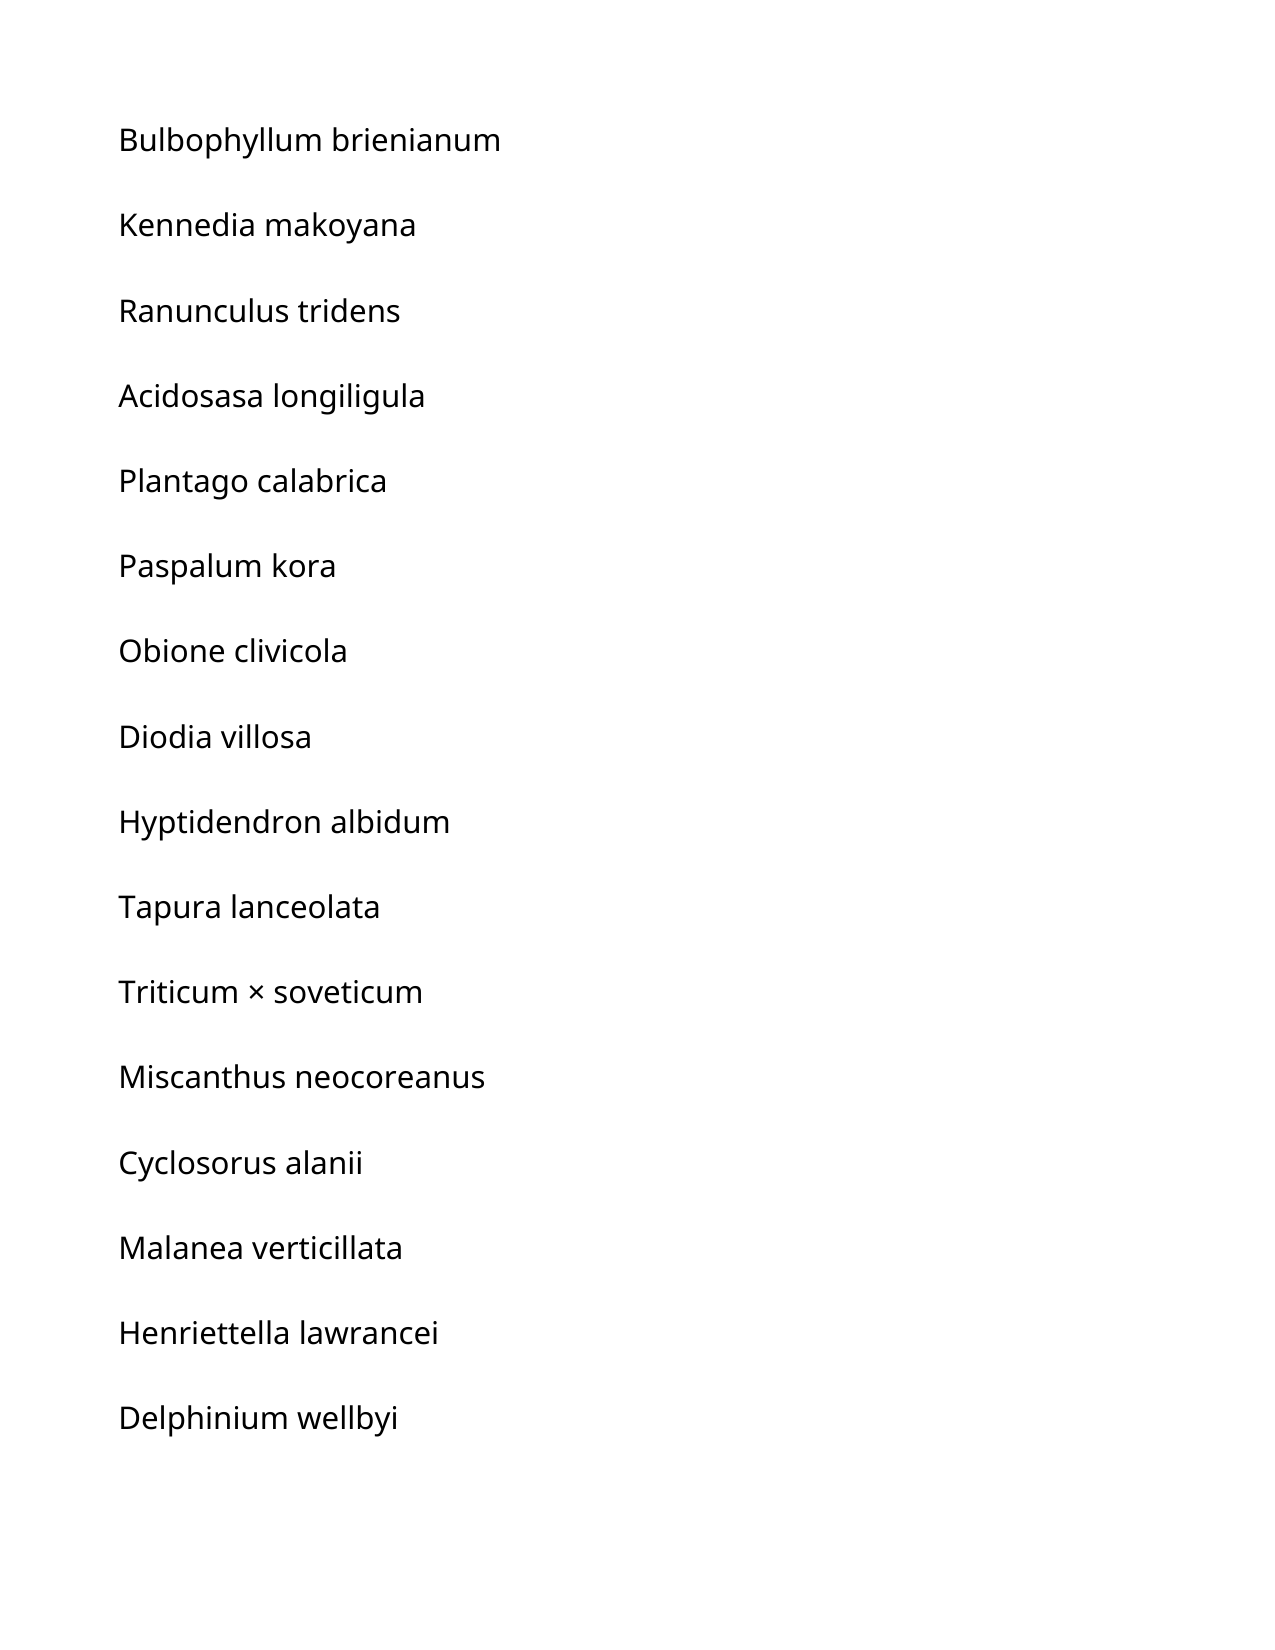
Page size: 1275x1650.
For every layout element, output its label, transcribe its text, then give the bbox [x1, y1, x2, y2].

text Tapura lanceolata [118, 885, 1157, 970]
text Diodia villosa [118, 714, 1157, 800]
text Triticum × soveticum [118, 970, 1157, 1055]
text Plantago calabrica [118, 459, 1157, 544]
text Acidosasa longiligula [118, 374, 1157, 459]
text Delphinium wellbyi [118, 1396, 1157, 1481]
text Cyclosorus alanii [118, 1141, 1157, 1226]
text Miscanthus neocoreanus [118, 1055, 1157, 1141]
text Henriettella lawrancei [118, 1311, 1157, 1396]
text Hyptidendron albidum [118, 800, 1157, 885]
text Malanea verticillata [118, 1226, 1157, 1311]
text Bulbophyllum brienianum [118, 118, 1157, 203]
text Ranunculus tridens [118, 288, 1157, 374]
text Obione clivicola [118, 629, 1157, 714]
text Paspalum kora [118, 544, 1157, 629]
text Kennedia makoyana [118, 203, 1157, 288]
